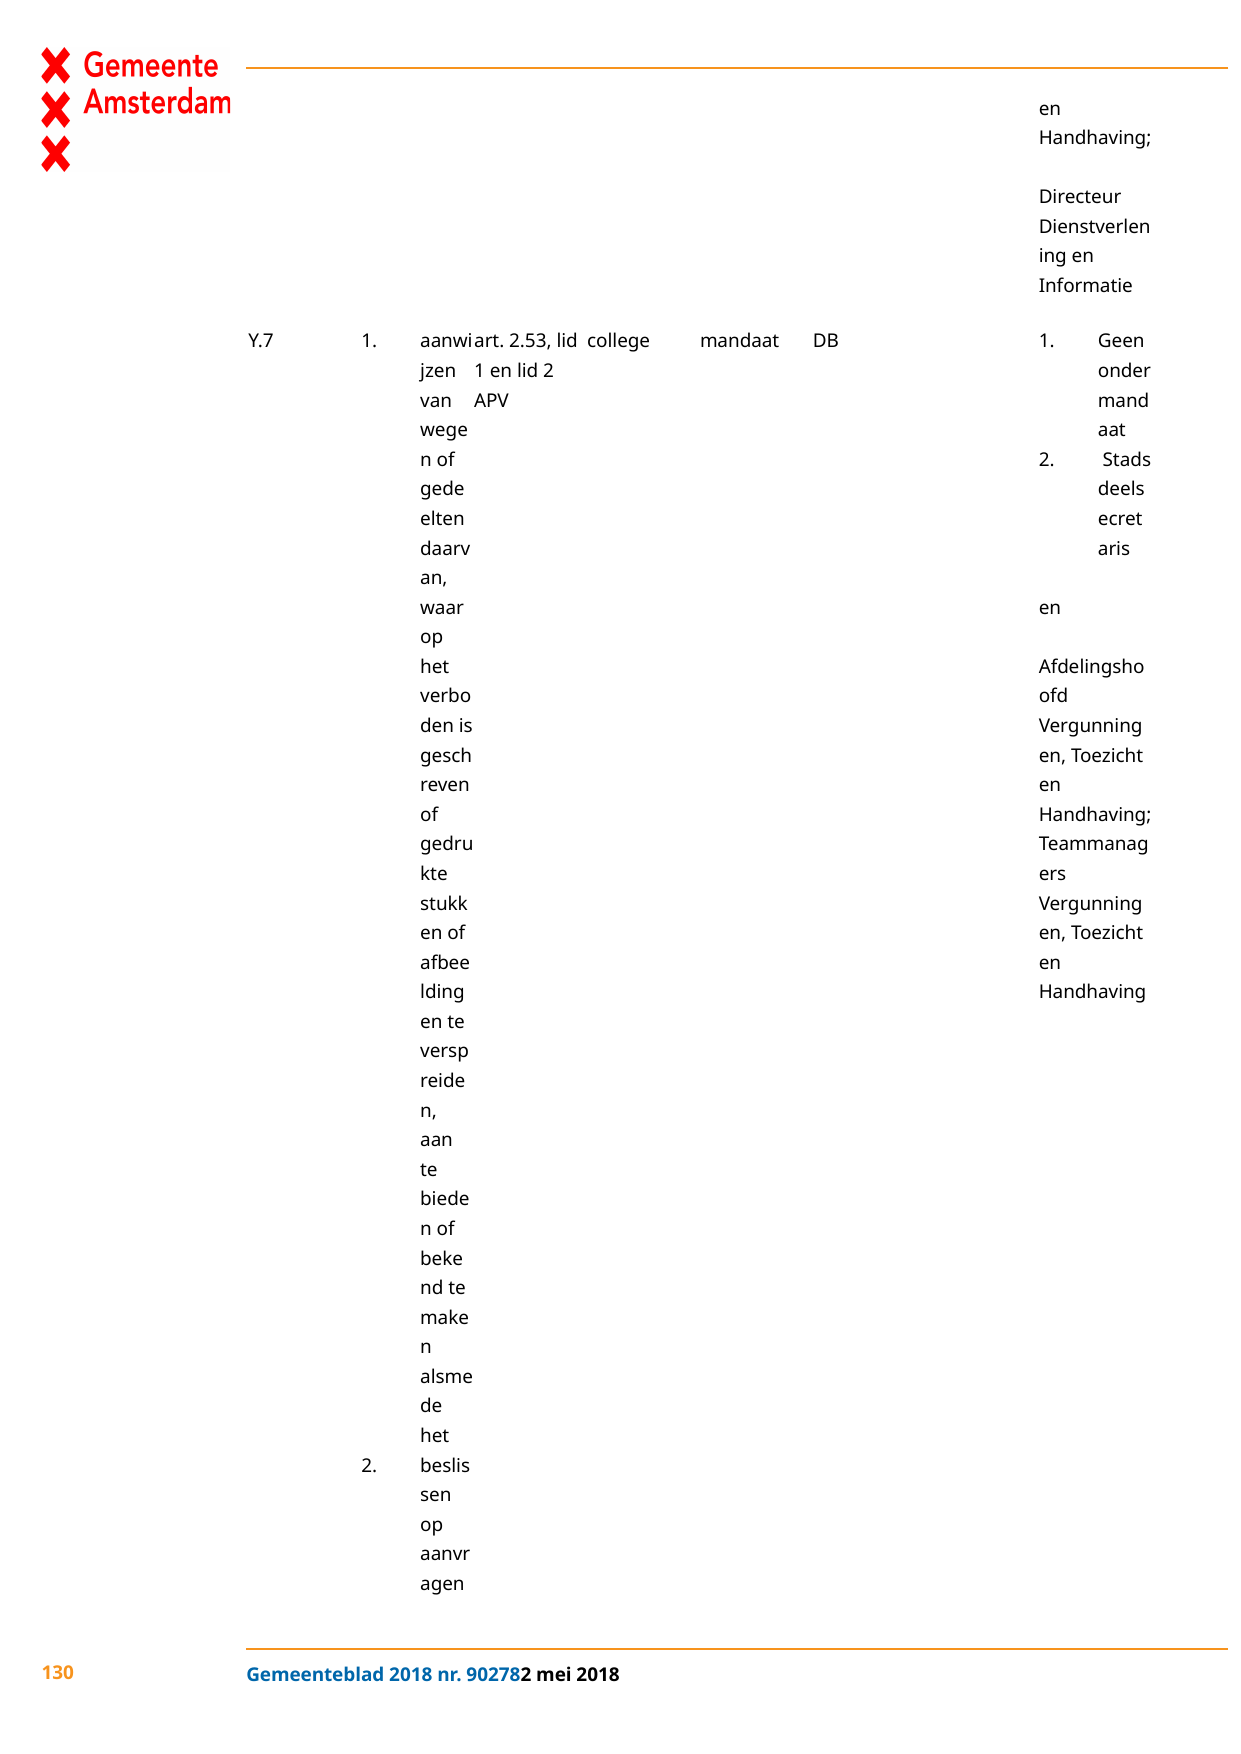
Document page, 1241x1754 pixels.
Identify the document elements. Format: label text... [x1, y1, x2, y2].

table_cell Y.7 [248, 298, 361, 1596]
table_cell en Handhaving; Directeur Dienstverlening en Informatie [1039, 95, 1152, 298]
table_cell [926, 298, 1038, 1596]
table_cell [926, 95, 1038, 298]
table_cell [587, 95, 700, 298]
table_cell mandaat [700, 298, 813, 1596]
picture [41, 47, 231, 172]
table_cell art. 2.53, lid 1 en lid 2 APV [474, 298, 587, 1596]
table_cell [700, 95, 813, 298]
table_cell [248, 95, 361, 298]
table_cell [474, 95, 587, 298]
table_cell DB [813, 298, 926, 1596]
table_cell [361, 95, 474, 298]
table_cell Geen ondermandaat Stadsdeelsecretaris en Afdelingshoofd Vergunningen, Toezicht en Handhaving; Teammanagers Vergunningen, Toezicht en Handhaving [1039, 298, 1152, 1596]
table_cell [813, 95, 926, 298]
table_cell aanwijzen van wegen of gedeelten daarvan, waarop het verboden is geschreven of gedrukte stukken of afbeeldingen te verspreiden, aan te bieden of bekend te maken alsmede het beslissen op aanvragen [361, 298, 474, 1596]
table_cell college [587, 298, 700, 1596]
